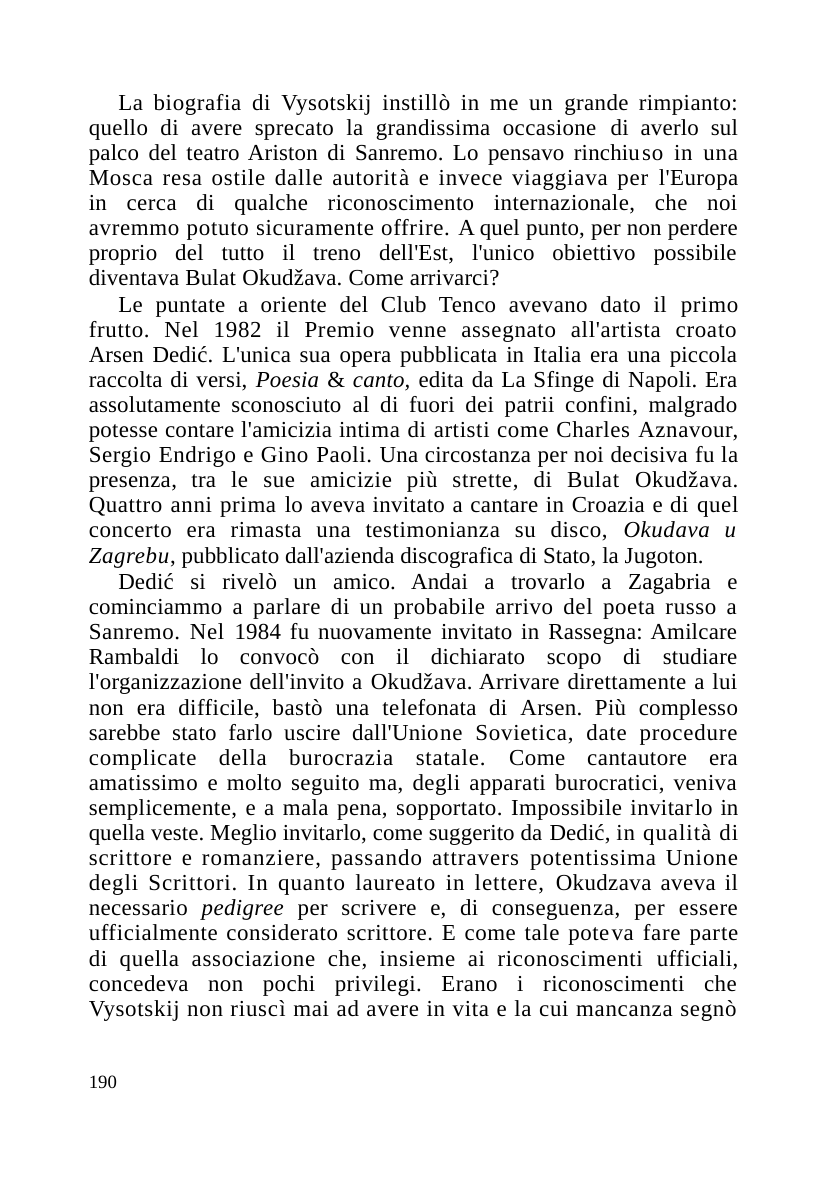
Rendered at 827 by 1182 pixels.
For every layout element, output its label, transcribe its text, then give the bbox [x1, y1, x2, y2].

text Dedić si rivelò un amico. Andai a trovarlo a Zagabria e cominciammo a parlare di un probabile arrivo del poeta russo a Sanremo. Nel 1984 fu nuovamente invitato in Rassegna: Amilcare Rambaldi lo convocò con il dichiarato scopo di studiare l'organizzazione dell'invito a Okudžava. Arrivare direttamente a lui non era difficile, bastò una telefonata di Arsen. Più complesso sarebbe stato farlo uscire dall'Unione Sovietica, date procedure complicate della burocrazia statale. Come cantautore era amatissimo e molto seguito ma, degli apparati burocratici, veniva semplicemente, e a mala pena, sopportato. Impossibile invitarlo in quella veste. Meglio invitarlo, come suggerito da Dedić, in qualità di scrittore e romanziere, passando attravers potentissima Unione degli Scrittori. In quanto laureato in lettere, Okudzava aveva il necessario pedigree per scrivere e, di conseguenza, per essere ufficialmente considerato scrittore. E come tale poteva fare parte di quella associazione che, insieme ai riconoscimenti ufficiali, concedeva non pochi privilegi. Erano i riconoscimenti che Vysotskij non riuscì mai ad avere in vita e la cui mancanza segnò [88, 568, 738, 1021]
text La biografia di Vysotskij instillò in me un grande rimpianto: quello di avere sprecato la grandissima occasione di averlo sul palco del teatro Ariston di Sanremo. Lo pensavo rinchiuso in una Mosca resa ostile dalle autorità e invece viaggiava per l'Europa in cerca di qualche riconoscimento internazionale, che noi avremmo potuto sicuramente offrire. A quel punto, per non perdere proprio del tutto il treno dell'Est, l'unico obiettivo possibile diventava Bulat Okudžava. Come arrivarci? [88, 88, 738, 291]
text Le puntate a oriente del Club Tenco avevano dato il primo frutto. Nel 1982 il Premio venne assegnato all'artista croato Arsen Dedić. L'unica sua opera pubblicata in Italia era una piccola raccolta di versi, Poesia & canto, edita da La Sfinge di Napoli. Era assolutamente sconosciuto al di fuori dei patrii confini, malgrado potesse contare l'amicizia intima di artisti come Charles Aznavour, Sergio Endrigo e Gino Paoli. Una circostanza per noi decisiva fu la presenza, tra le sue amicizie più strette, di Bulat Okudžava. Quattro anni prima lo aveva invitato a cantare in Croazia e di quel concerto era rimasta una testimonianza su disco, Okudava u Zagrebu, pubblicato dall'azienda discografica di Stato, la Jugoton. [88, 291, 738, 568]
